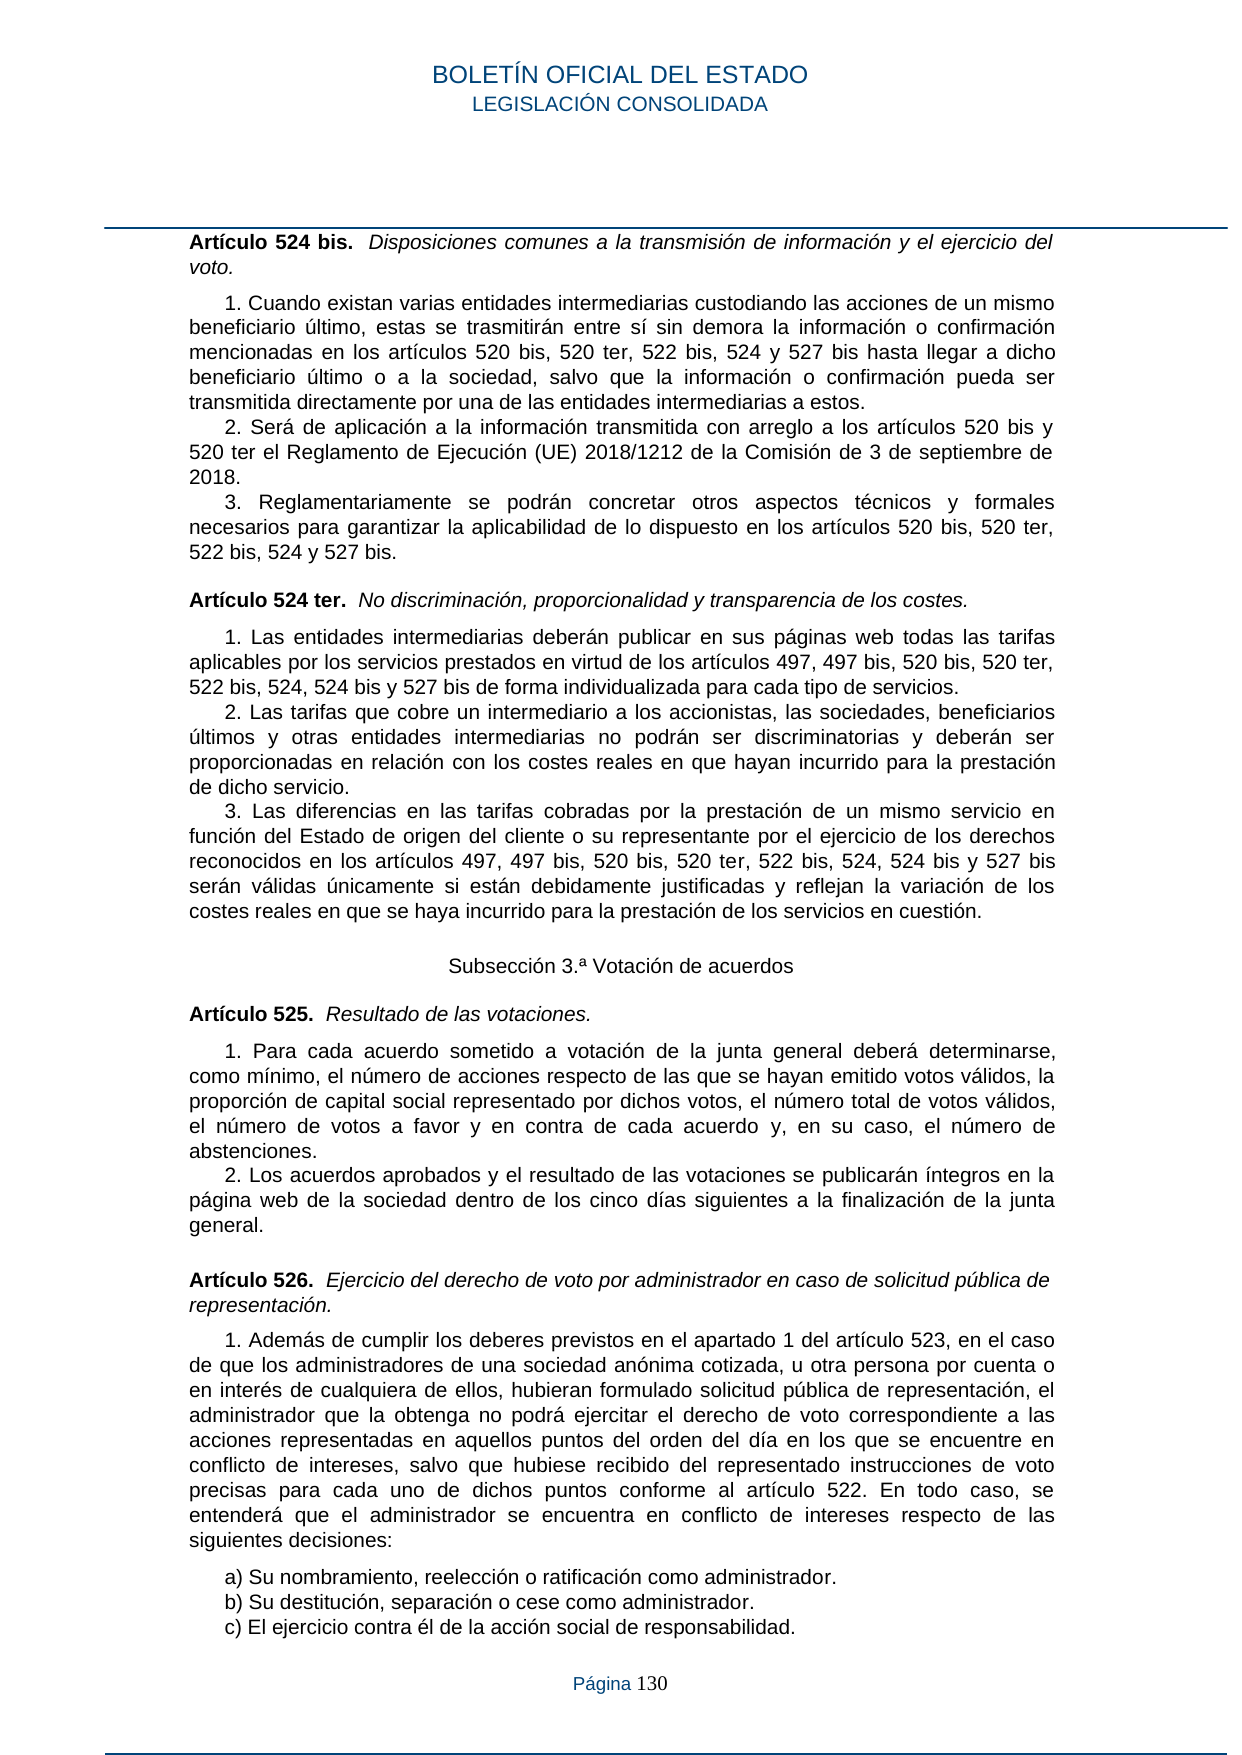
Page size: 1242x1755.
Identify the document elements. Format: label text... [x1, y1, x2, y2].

text 522 bis, 524 y 527 bis. [189, 539, 1196, 563]
text 2. Será de aplicación a la información transmitida con arreglo a los artículos 520 bis y [224, 415, 1196, 439]
text Artículo 525. Resultado de las votaciones. [189, 1002, 1196, 1026]
text [189, 205, 1056, 227]
text 1. Además de cumplir los deberes previstos en el apartado 1 del artículo 523, en el caso de que los administradores de una sociedad anónima cotizada, u otra persona por cuenta o en interés de cualquiera de ellos, hubieran formulado solicitud pública de representación, el administrador que la obtenga no podrá ejercitar el derecho de voto correspondiente a las acciones representadas en aquellos puntos del orden del día en los que se encuentre en conflicto de intereses, salvo que hubiese recibido del representado instrucciones de voto precisas para cada uno de dichos puntos conforme al artículo 522. En todo caso, se entenderá que el administrador se encuentra en conflicto de intereses respecto de las siguientes decisiones: [189, 1328, 1056, 1551]
text 1. Las entidades intermediarias deberán publicar en sus páginas web todas las tarifas aplicables por los servicios prestados en virtud de los artículos 497, 497 bis, 520 bis, 520 ter, [189, 625, 1056, 674]
text Artículo 526. Ejercicio del derecho de voto por administrador en caso de solicitud pública de representación. [189, 1268, 1056, 1316]
text c) El ejercicio contra él de la acción social de responsabilidad. [224, 1614, 1196, 1638]
text 2018. [189, 465, 1196, 489]
text 3. Reglamentariamente se podrán concretar otros aspectos técnicos y formales necesarios para garantizar la aplicabilidad de lo dispuesto en los artículos 520 bis, 520 ter, [189, 490, 1056, 539]
text 1. Cuando existan varias entidades intermediarias custodiando las acciones de un mismo beneficiario último, estas se trasmitirán entre sí sin demora la información o confirmación mencionadas en los artículos 520 bis, 520 ter, 522 bis, 524 y 527 bis hasta llegar a dicho beneficiario último o a la sociedad, salvo que la información o confirmación pueda ser transmitida directamente por una de las entidades intermediarias a estos. [189, 290, 1056, 414]
text a) Su nombramiento, reelección o ratificación como administrador. b) Su destitución, separación o cese como administrador. [224, 1565, 841, 1614]
text 522 bis, 524, 524 bis y 527 bis de forma individualizada para cada tipo de servicios. [189, 675, 1196, 699]
text 1. Para cada acuerdo sometido a votación de la junta general deberá determinarse, como mínimo, el número de acciones respecto de las que se hayan emitido votos válidos, la proporción de capital social representado por dichos votos, el número total de votos válidos, el número de votos a favor y en contra de cada acuerdo y, en su caso, el número de abstenciones. [189, 1039, 1056, 1162]
text Subsección 3.ª Votación de acuerdos [444, 953, 798, 977]
text Artículo 524 bis. Disposiciones comunes a la transmisión de información y el ejercicio del voto. [189, 229, 1056, 278]
text Artículo 524 ter. No discriminación, proporcionalidad y transparencia de los costes. [189, 588, 1196, 612]
text 3. Las diferencias en las tarifas cobradas por la prestación de un mismo servicio en función del Estado de origen del cliente o su representante por el ejercicio de los derechos reconocidos en los artículos 497, 497 bis, 520 bis, 520 ter, 522 bis, 524, 524 bis y 527 bis serán válidas únicamente si están debidamente justificadas y reflejan la variación de los costes reales en que se haya incurrido para la prestación de los servicios en cuestión. [189, 799, 1056, 923]
text 2. Las tarifas que cobre un intermediario a los accionistas, las sociedades, beneficiarios últimos y otras entidades intermediarias no podrán ser discriminatorias y deberán ser proporcionadas en relación con los costes reales en que hayan incurrido para la prestación de dicho servicio. [189, 700, 1056, 798]
text 2. Los acuerdos aprobados y el resultado de las votaciones se publicarán íntegros en la página web de la sociedad dentro de los cinco días siguientes a la finalización de la junta general. [189, 1163, 1056, 1237]
text 520 ter el Reglamento de Ejecución (UE) 2018/1212 de la Comisión de 3 de septiembre de [189, 440, 1196, 464]
